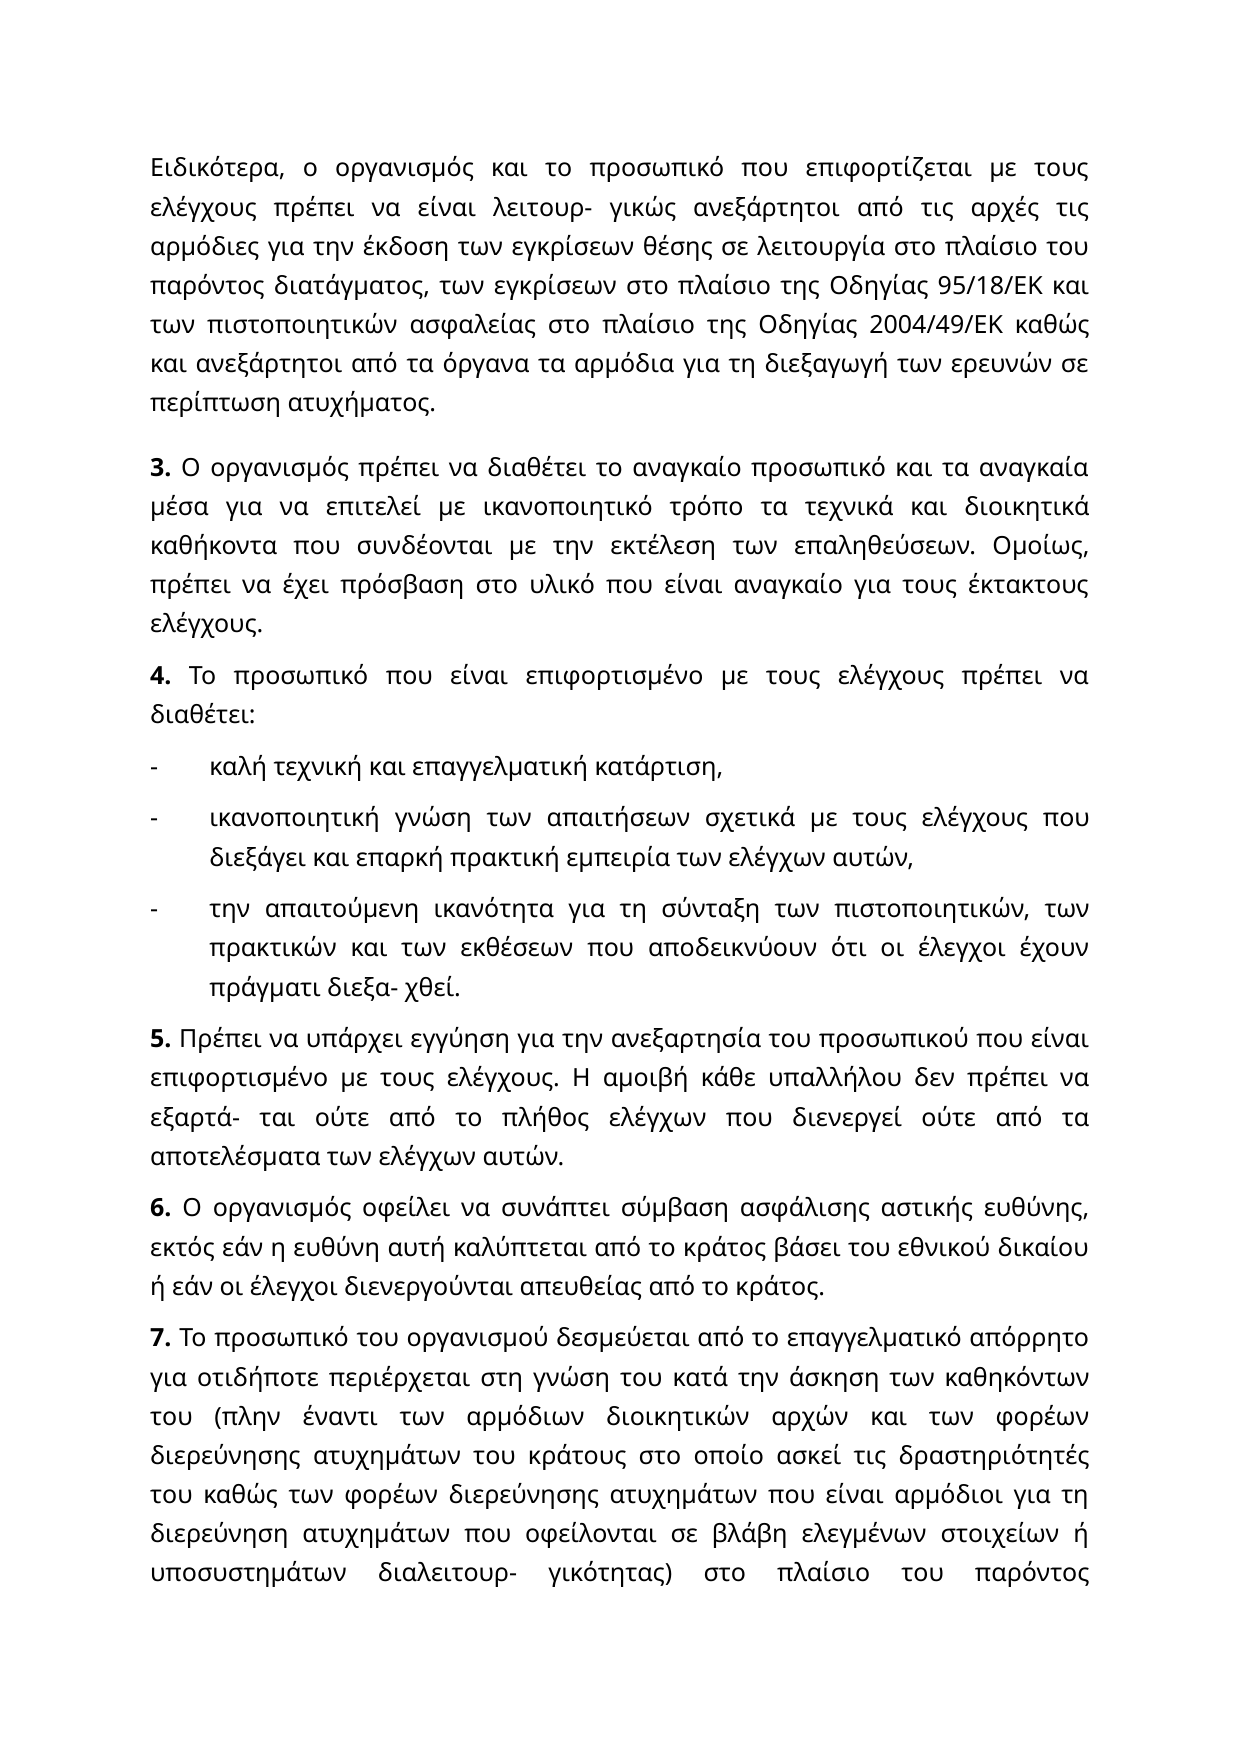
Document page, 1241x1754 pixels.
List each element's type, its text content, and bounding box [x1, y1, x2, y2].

text Ειδικότερα, ο οργανισμός και το προσωπικό που επιφορτίζεται με τους ελέγχους πρέπει να είναι λειτουρ- γικώς ανεξάρτητοι από τις αρχές τις αρμόδιες για την έκδοση των εγκρίσεων θέσης σε λειτουργία στο πλαίσιο του παρόντος διατάγματος, των εγκρίσεων στο πλαίσιο της Οδηγίας 95/18/ΕΚ και των πιστοποιητικών ασφαλείας στο πλαίσιο της Οδηγίας 2004/49/ΕΚ καθώς και ανεξάρτητοι από τα όργανα τα αρμόδια για τη διεξαγωγή των ερευνών σε περίπτωση ατυχήματος. [150, 150, 1090, 419]
text 6. Ο οργανισμός οφείλει να συνάπτει σύμβαση ασφάλισης αστικής ευθύνης, εκτός εάν η ευθύνη αυτή καλύπτεται από το κράτος βάσει του εθνικού δικαίου ή εάν οι έλεγχοι διενεργούνται απευθείας από το κράτος. [150, 1190, 1090, 1302]
list - ικανοποιητική γνώση των απαιτήσεων σχετικά με τους ελέγχους που διεξάγει και επαρκή πρακτική εμπειρία των ελέγχων αυτών, [150, 800, 1090, 873]
list - καλή τεχνική και επαγγελματική κατάρτιση, [150, 748, 1090, 782]
text 5. Πρέπει να υπάρχει εγγύηση για την ανεξαρτησία του προσωπικού που είναι επιφορτισμένο με τους ελέγχους. Η αμοιβή κάθε υπαλλήλου δεν πρέπει να εξαρτά- ται ούτε από το πλήθος ελέγχων που διενεργεί ούτε από τα αποτελέσματα των ελέγχων αυτών. [150, 1021, 1090, 1172]
text 4. Το προσωπικό που είναι επιφορτισμένο με τους ελέγχους πρέπει να διαθέτει: [150, 657, 1090, 731]
text 3. Ο οργανισμός πρέπει να διαθέτει το αναγκαίο προσωπικό και τα αναγκαία μέσα για να επιτελεί με ικανοποιητικό τρόπο τα τεχνικά και διοικητικά καθήκοντα που συνδέονται με την εκτέλεση των επαληθεύσεων. Ομοίως, πρέπει να έχει πρόσβαση στο υλικό που είναι αναγκαίο για τους έκτακτους ελέγχους. [150, 449, 1090, 640]
list - την απαιτούμενη ικανότητα για τη σύνταξη των πιστοποιητικών, των πρακτικών και των εκθέσεων που αποδεικνύουν ότι οι έλεγχοι έχουν πράγματι διεξα- χθεί. [150, 891, 1090, 1003]
text 7. Το προσωπικό του οργανισμού δεσμεύεται από το επαγγελματικό απόρρητο για οτιδήποτε περιέρχεται στη γνώση του κατά την άσκηση των καθηκόντων του (πλην έναντι των αρμόδιων διοικητικών αρχών και των φορέων διερεύνησης ατυχημάτων του κράτους στο οποίο ασκεί τις δραστηριότητές του καθώς των φορέων διερεύνησης ατυχημάτων που είναι αρμόδιοι για τη διερεύνηση ατυχημάτων που οφείλονται σε βλάβη ελεγμένων στοιχείων ή υποσυστημάτων διαλειτουρ- γικότητας) στο πλαίσιο του παρόντος [150, 1320, 1090, 1589]
